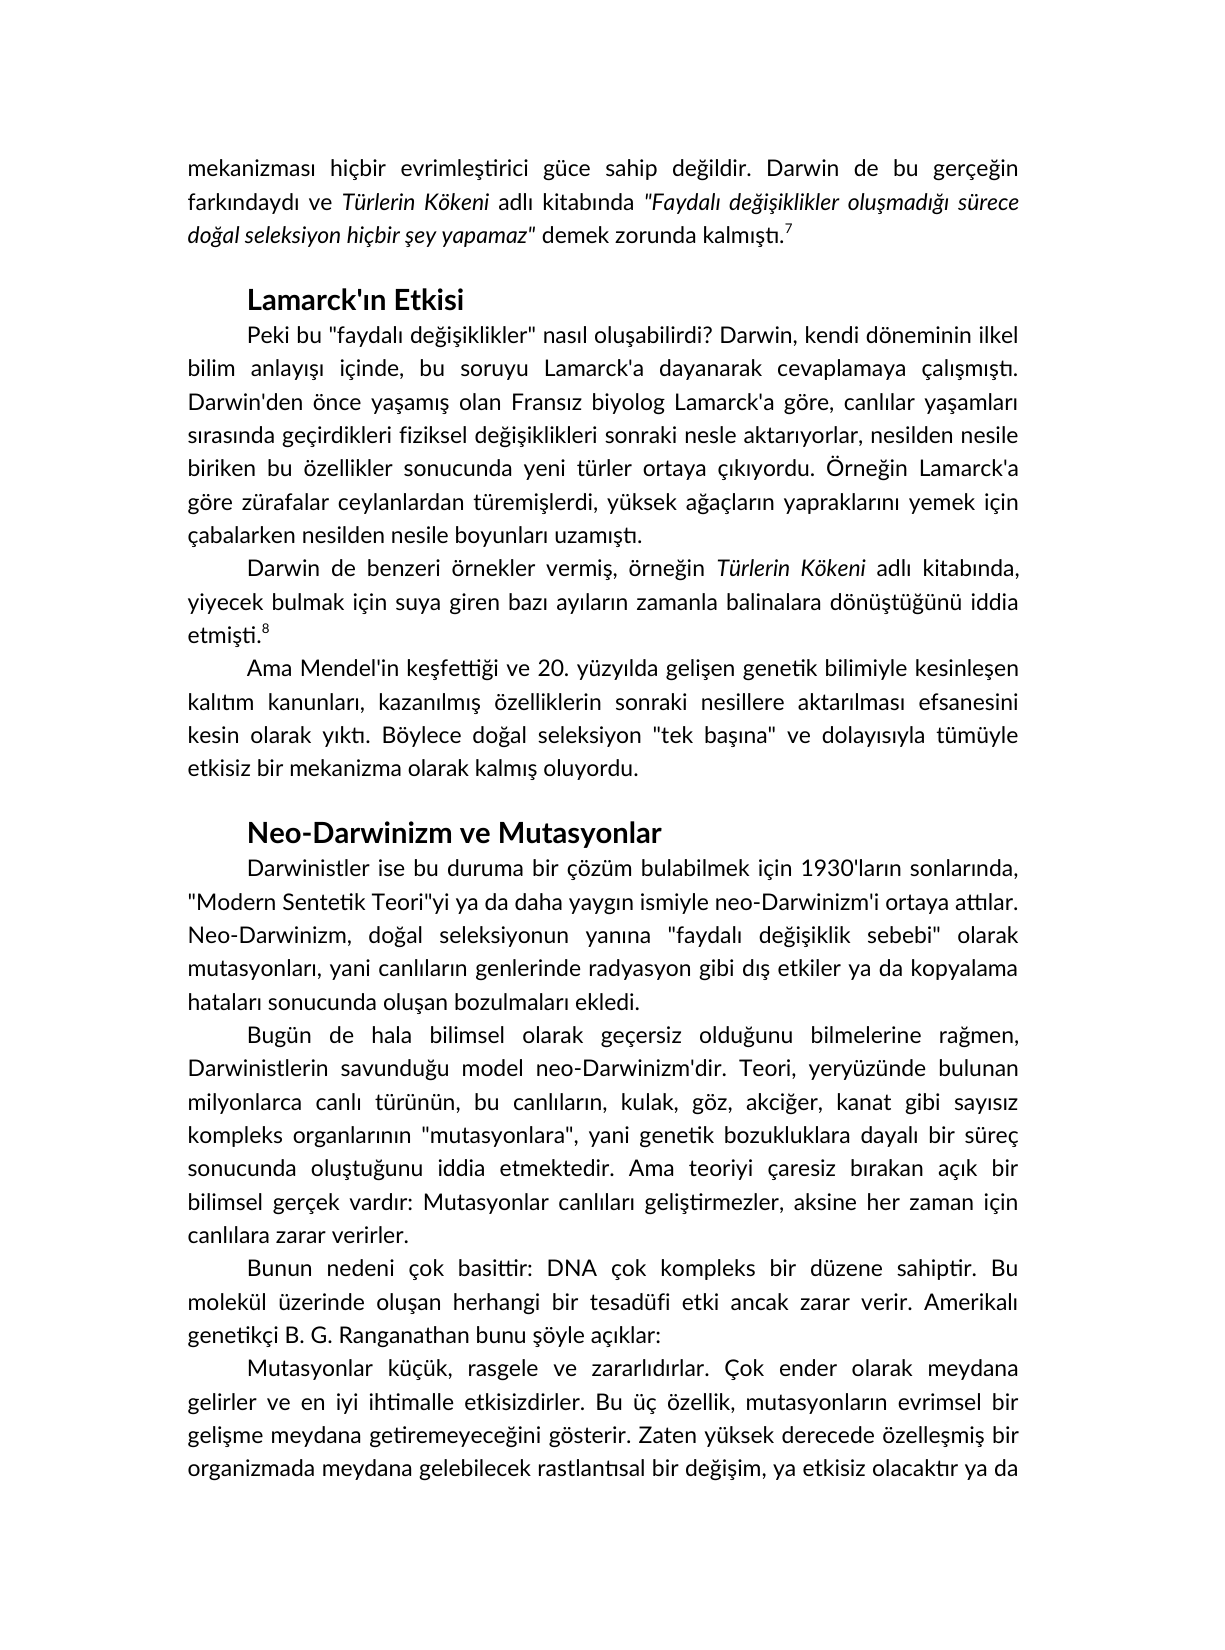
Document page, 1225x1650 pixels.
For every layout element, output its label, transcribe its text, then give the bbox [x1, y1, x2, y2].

text Neo-Darwinizm ve Mutasyonlar [187, 817, 1020, 850]
text Darwin de benzeri örnekler vermiş, örneğin Türlerin Kökeni adlı kitabında, yiyecek bulmak için suya giren bazı ayıların zamanla balinalara dönüştüğünü iddia etmişti.8 [187, 550, 1020, 650]
text Lamarck'ın Etkisi [187, 283, 1020, 317]
text Bugün de hala bilimsel olarak geçersiz olduğunu bilmelerine rağmen, Darwinistlerin savunduğu model neo-Darwinizm'dir. Teori, yeryüzünde bulunan milyonlarca canlı türünün, bu canlıların, kulak, göz, akciğer, kanat gibi sayısız kompleks organlarının "mutasyonlara", yani genetik bozukluklara dayalı bir süreç sonucunda oluştuğunu iddia etmektedir. Ama teoriyi çaresiz bırakan açık bir bilimsel gerçek vardır: Mutasyonlar canlıları geliştirmezler, aksine her zaman için canlılara zarar verirler. [187, 1017, 1020, 1250]
text Darwinistler ise bu duruma bir çözüm bulabilmek için 1930'ların sonlarında, "Modern Sentetik Teori"yi ya da daha yaygın ismiyle neo-Darwinizm'i ortaya attılar. Neo-Darwinizm, doğal seleksiyonun yanına "faydalı değişiklik sebebi" olarak mutasyonları, yani canlıların genlerinde radyasyon gibi dış etkiler ya da kopyalama hataları sonucunda oluşan bozulmaları ekledi. [187, 850, 1020, 1017]
text Ama Mendel'in keşfettiği ve 20. yüzyılda gelişen genetik bilimiyle kesinleşen kalıtım kanunları, kazanılmış özelliklerin sonraki nesillere aktarılması efsanesini kesin olarak yıktı. Böylece doğal seleksiyon "tek başına" ve dolayısıyla tümüyle etkisiz bir mekanizma olarak kalmış oluyordu. [187, 650, 1020, 783]
text Bunun nedeni çok basittir: DNA çok kompleks bir düzene sahiptir. Bu molekül üzerinde oluşan herhangi bir tesadüfi etki ancak zarar verir. Amerikalı genetikçi B. G. Ranganathan bunu şöyle açıklar: [187, 1250, 1020, 1350]
text mekanizması hiçbir evrimleştirici güce sahip değildir. Darwin de bu gerçeğin farkındaydı ve Türlerin Kökeni adlı kitabında "Faydalı değişiklikler oluşmadığı sürece doğal seleksiyon hiçbir şey yapamaz" demek zorunda kalmıştı.7 [187, 150, 1020, 250]
text Peki bu "faydalı değişiklikler" nasıl oluşabilirdi? Darwin, kendi döneminin ilkel bilim anlayışı içinde, bu soruyu Lamarck'a dayanarak cevaplamaya çalışmıştı. Darwin'den önce yaşamış olan Fransız biyolog Lamarck'a göre, canlılar yaşamları sırasında geçirdikleri fiziksel değişiklikleri sonraki nesle aktarıyorlar, nesilden nesile biriken bu özellikler sonucunda yeni türler ortaya çıkıyordu. Örneğin Lamarck'a göre zürafalar ceylanlardan türemişlerdi, yüksek ağaçların yapraklarını yemek için çabalarken nesilden nesile boyunları uzamıştı. [187, 317, 1020, 550]
text Mutasyonlar küçük, rasgele ve zararlıdırlar. Çok ender olarak meydana gelirler ve en iyi ihtimalle etkisizdirler. Bu üç özellik, mutasyonların evrimsel bir gelişme meydana getiremeyeceğini gösterir. Zaten yüksek derecede özelleşmiş bir organizmada meydana gelebilecek rastlantısal bir değişim, ya etkisiz olacaktır ya da [187, 1350, 1020, 1483]
